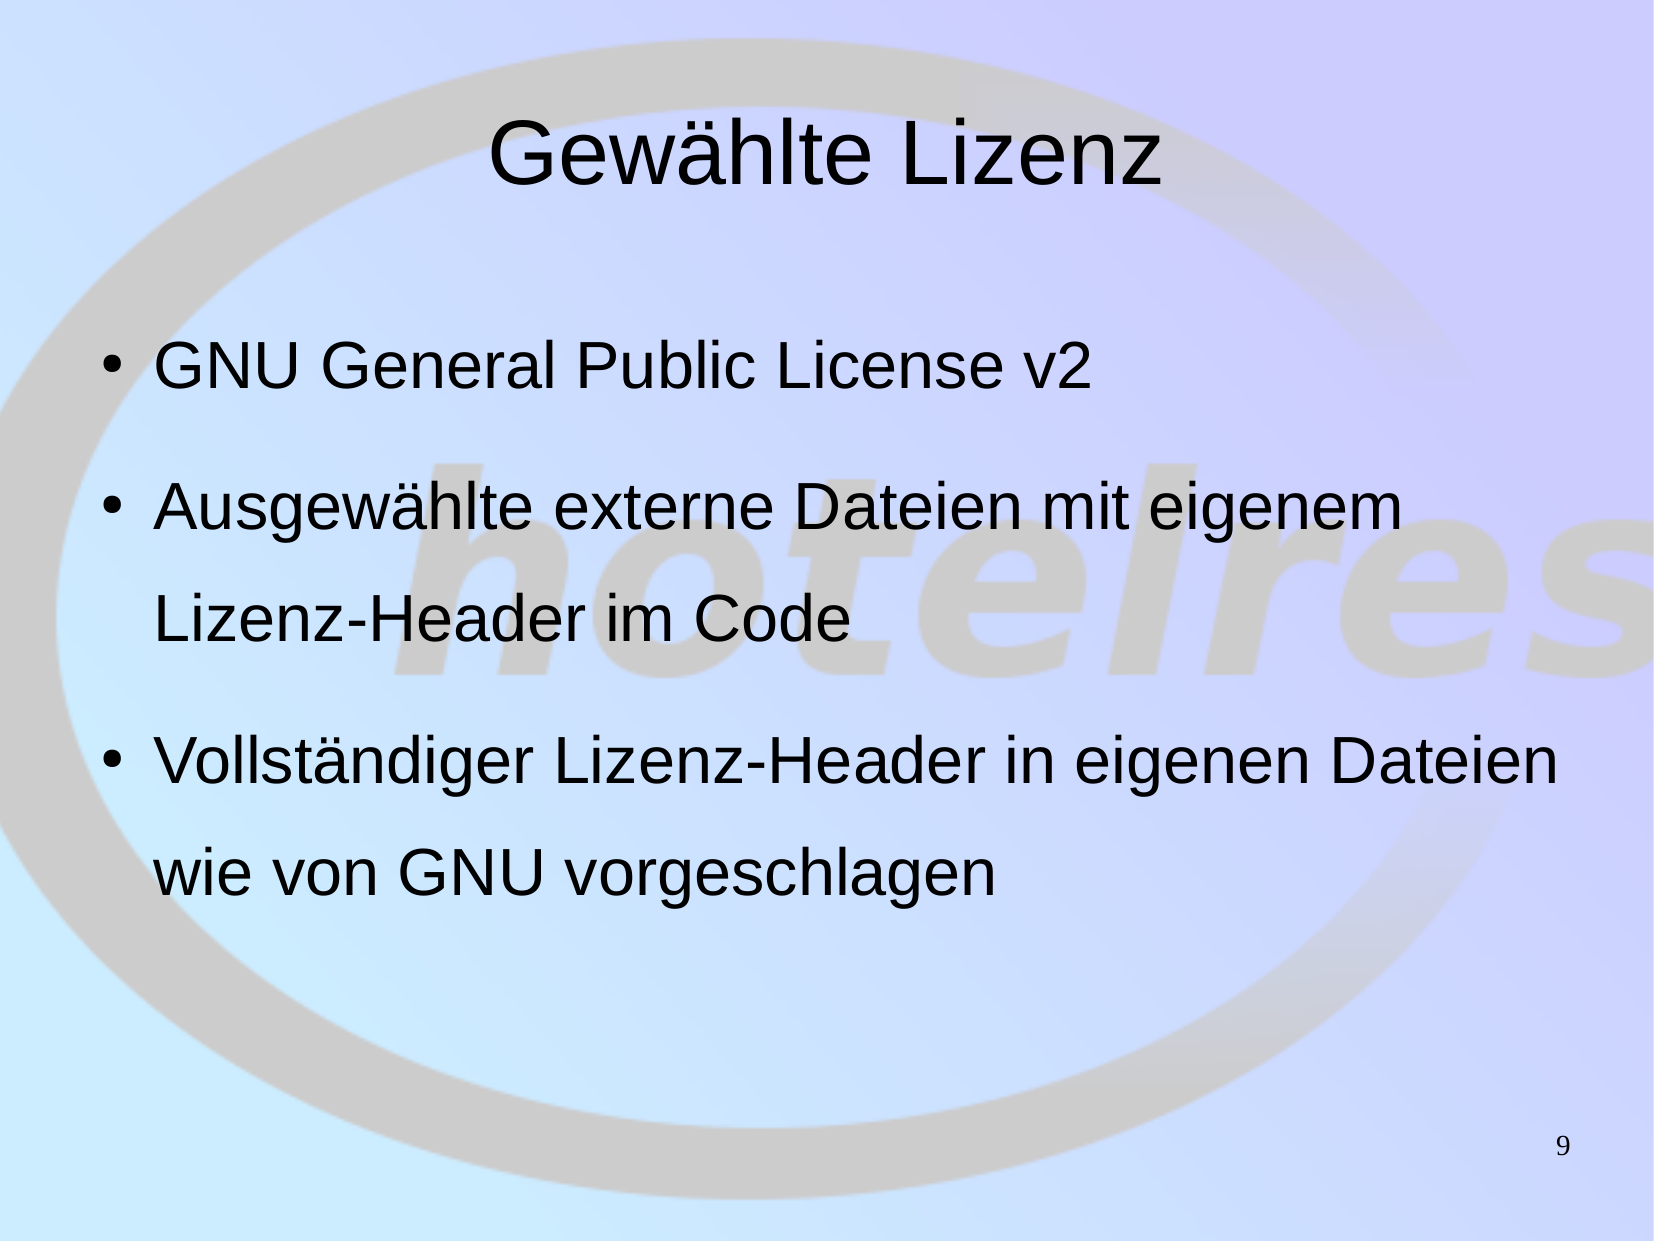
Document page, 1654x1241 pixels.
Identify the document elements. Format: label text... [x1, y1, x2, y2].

list GNU General Public License v2 Ausgewählte externe Dateien mit eigenem Lizenz-Header im Code Vollständiger Lizenz-Header in eigenen Dateien wie von GNU vorgeschlagen [82, 290, 1571, 1109]
picture [0, 0, 1654, 1241]
title Gewählte Lizenz [82, 49, 1571, 257]
